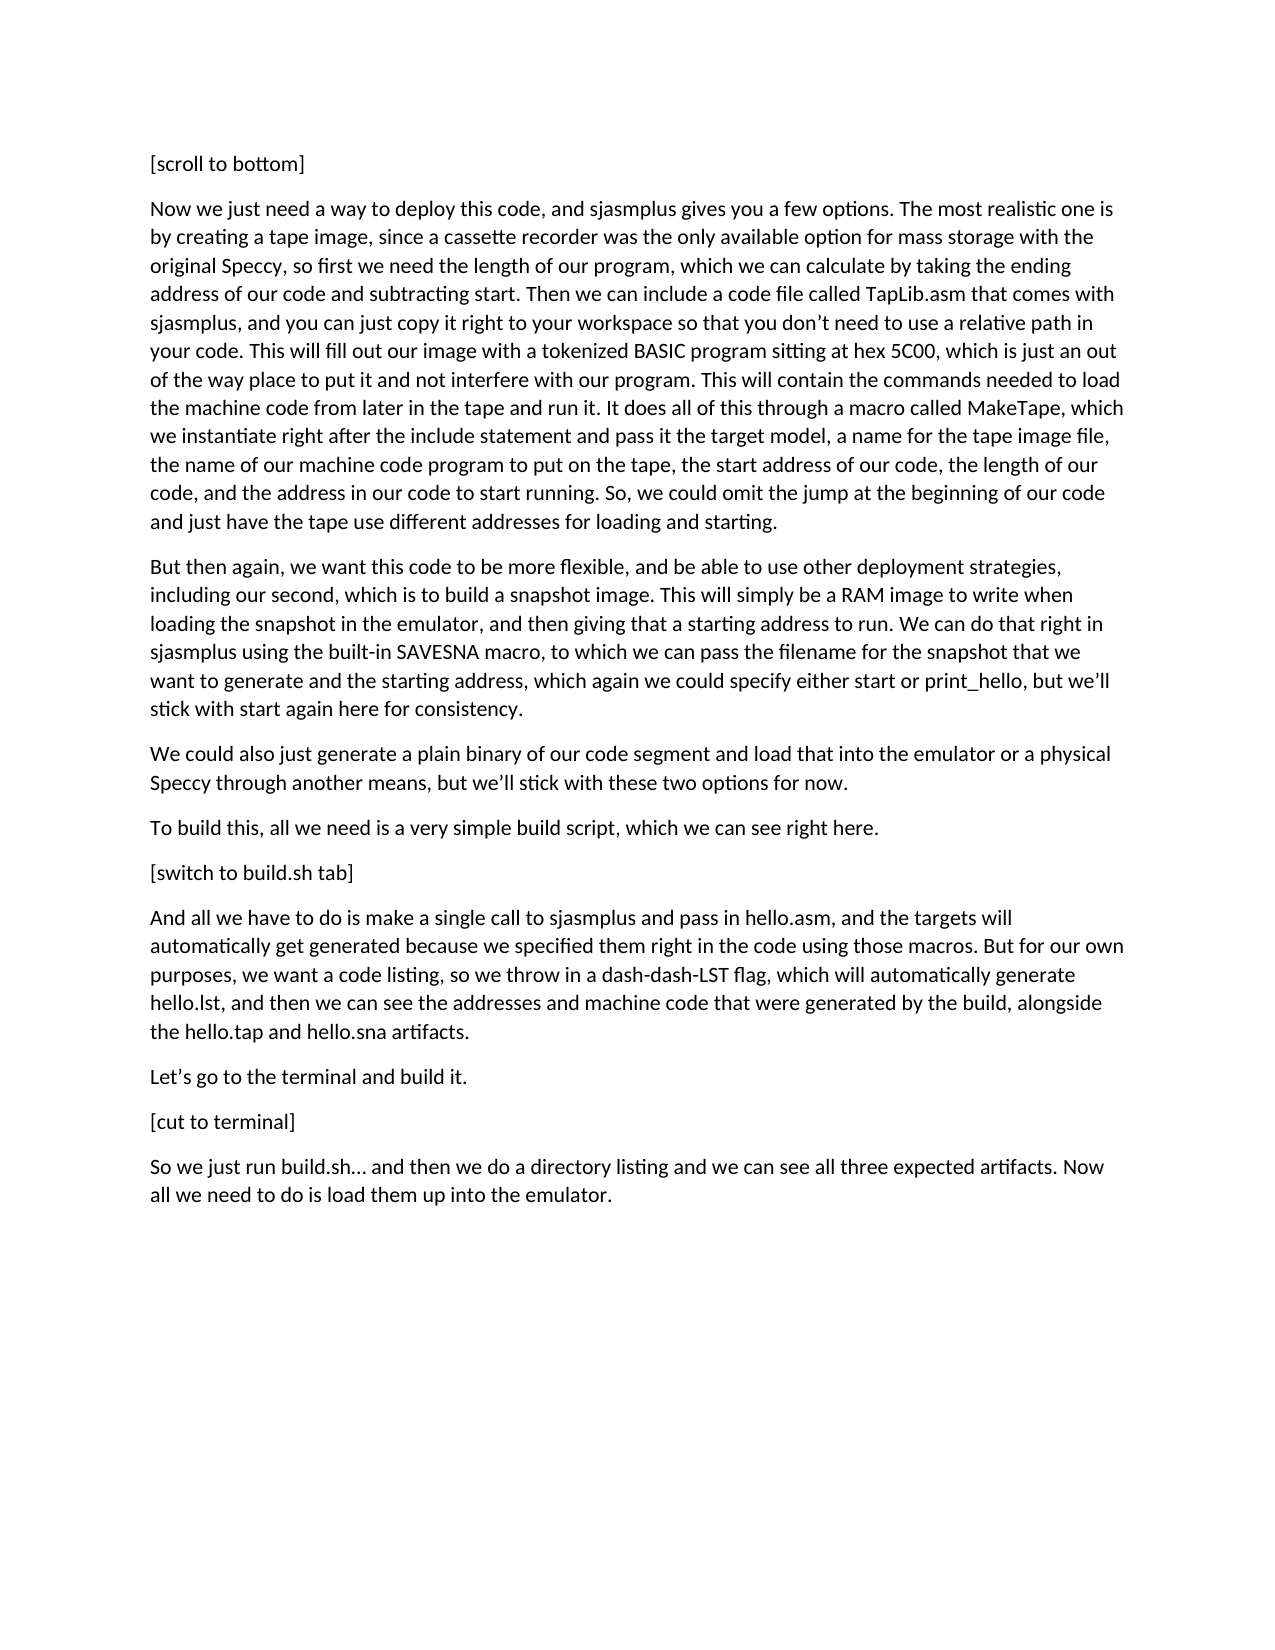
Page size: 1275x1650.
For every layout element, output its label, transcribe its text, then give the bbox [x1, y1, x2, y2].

text [switch to build.sh tab] [150, 859, 1125, 886]
text Let’s go to the terminal and build it. [150, 1063, 1125, 1089]
text To build this, all we need is a very simple build script, which we can see right here. [150, 814, 1125, 841]
text But then again, we want this code to be more flexible, and be able to use other deployment strategies, including our second, which is to build a snapshot image. This will simply be a RAM image to write when loading the snapshot in the emulator, and then giving that a starting address to run. We can do that right in sjasmplus using the built-in SAVESNA macro, to which we can pass the filename for the snapshot that we want to generate and the starting address, which again we could specify either start or print_hello, but we’ll stick with start again here for consistency. [150, 553, 1125, 722]
text [scroll to bottom] [150, 150, 1125, 177]
text We could also just generate a plain binary of our code segment and load that into the emulator or a physical Speccy through another means, but we’ll stick with these two options for now. [150, 740, 1125, 795]
text So we just run build.sh… and then we do a directory listing and we can see all three expected artifacts. Now all we need to do is load them up into the emulator. [150, 1153, 1125, 1208]
text Now we just need a way to deploy this code, and sjasmplus gives you a few options. The most realistic one is by creating a tape image, since a cassette recorder was the only available option for mass storage with the original Speccy, so first we need the length of our program, which we can calculate by taking the ending address of our code and subtracting start. Then we can include a code file called TapLib.asm that comes with sjasmplus, and you can just copy it right to your workspace so that you don’t need to use a relative path in your code. This will fill out our image with a tokenized BASIC program sitting at hex 5C00, which is just an out of the way place to put it and not interfere with our program. This will contain the commands needed to load the machine code from later in the tape and run it. It does all of this through a macro called MakeTape, which we instantiate right after the include statement and pass it the target model, a name for the tape image file, the name of our machine code program to put on the tape, the start address of our code, the length of our code, and the address in our code to start running. So, we could omit the jump at the beginning of our code and just have the tape use different addresses for loading and starting. [150, 195, 1125, 534]
text [cut to terminal] [150, 1108, 1125, 1135]
text And all we have to do is make a single call to sjasmplus and pass in hello.asm, and the targets will automatically get generated because we specified them right in the code using those macros. But for our own purposes, we want a code listing, so we throw in a dash-dash-LST flag, which will automatically generate hello.lst, and then we can see the addresses and machine code that were generated by the build, alongside the hello.tap and hello.sna artifacts. [150, 904, 1125, 1044]
